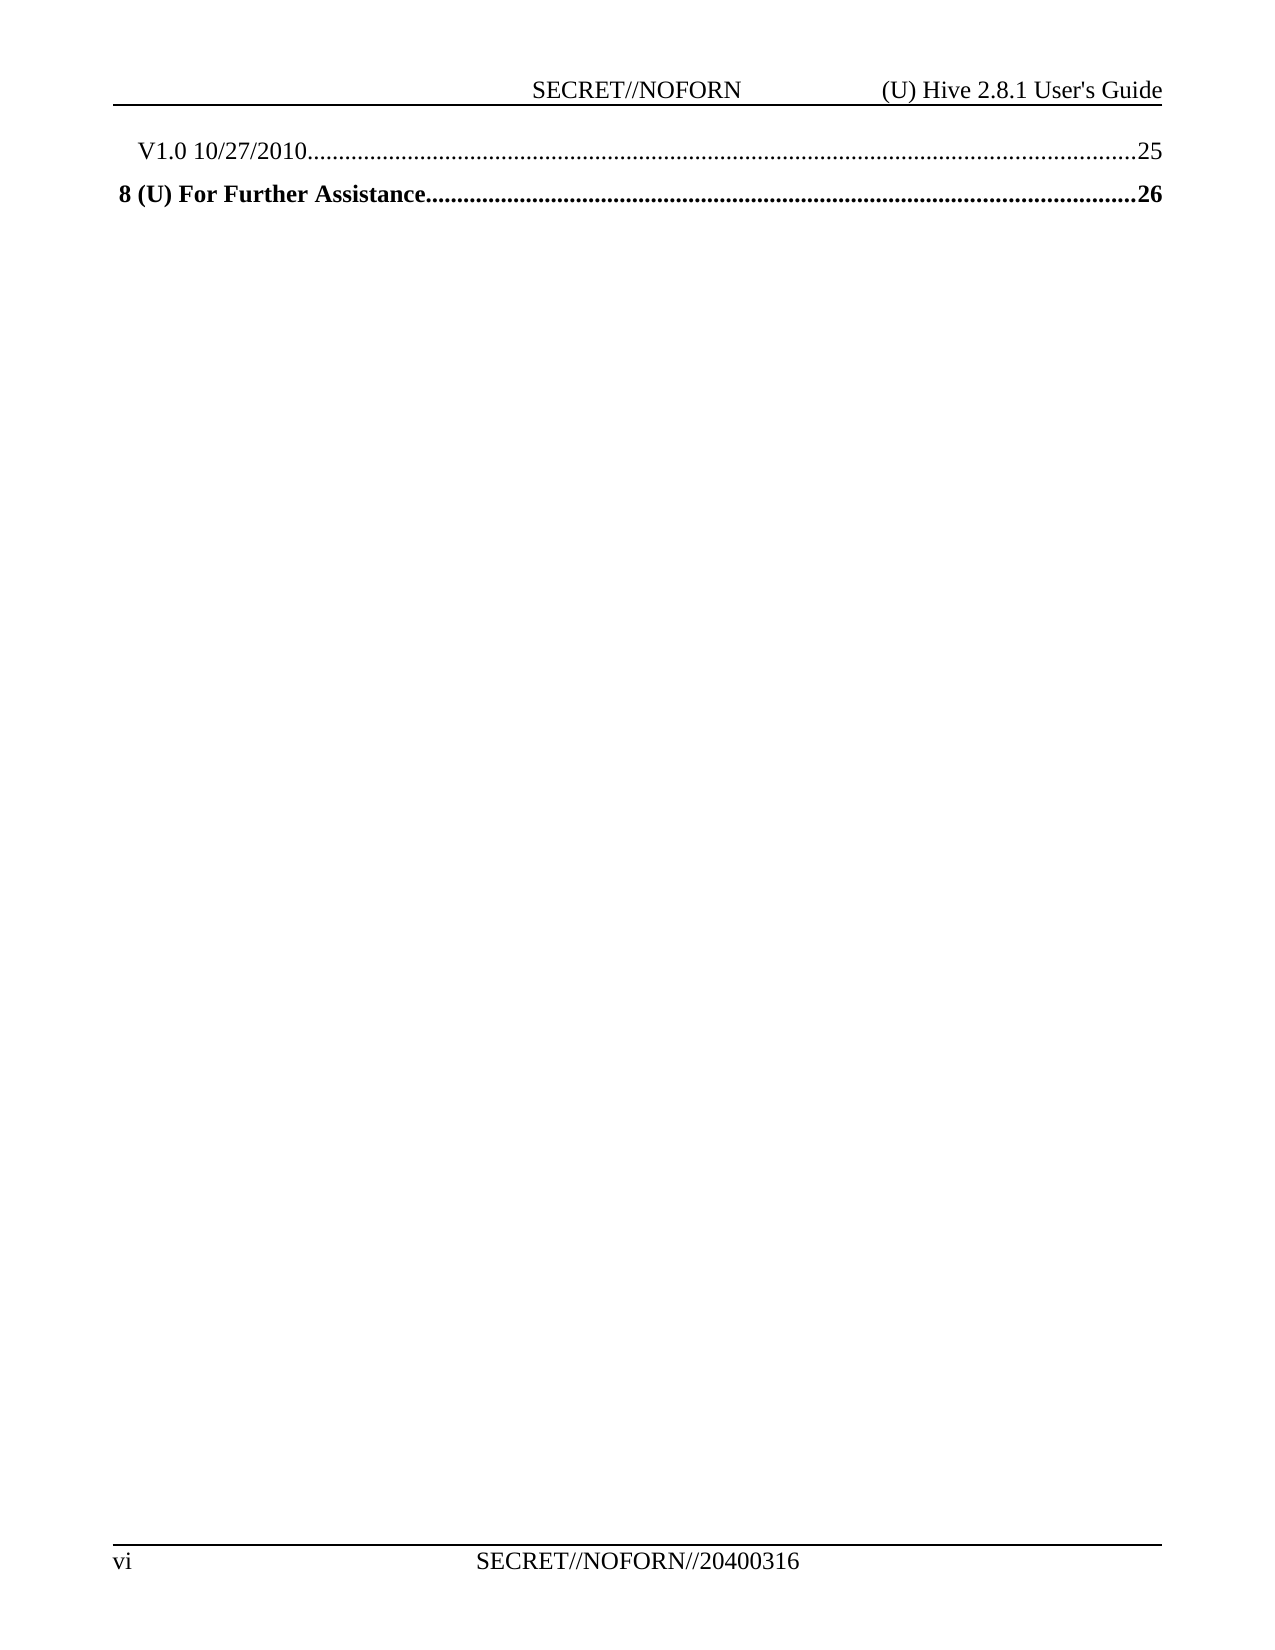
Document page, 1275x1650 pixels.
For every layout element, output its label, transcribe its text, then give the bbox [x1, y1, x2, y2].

text 8 (U) For Further Assistance 26 [112, 179, 1162, 208]
text V1.0 10/27/2010 25 [137, 136, 1162, 164]
